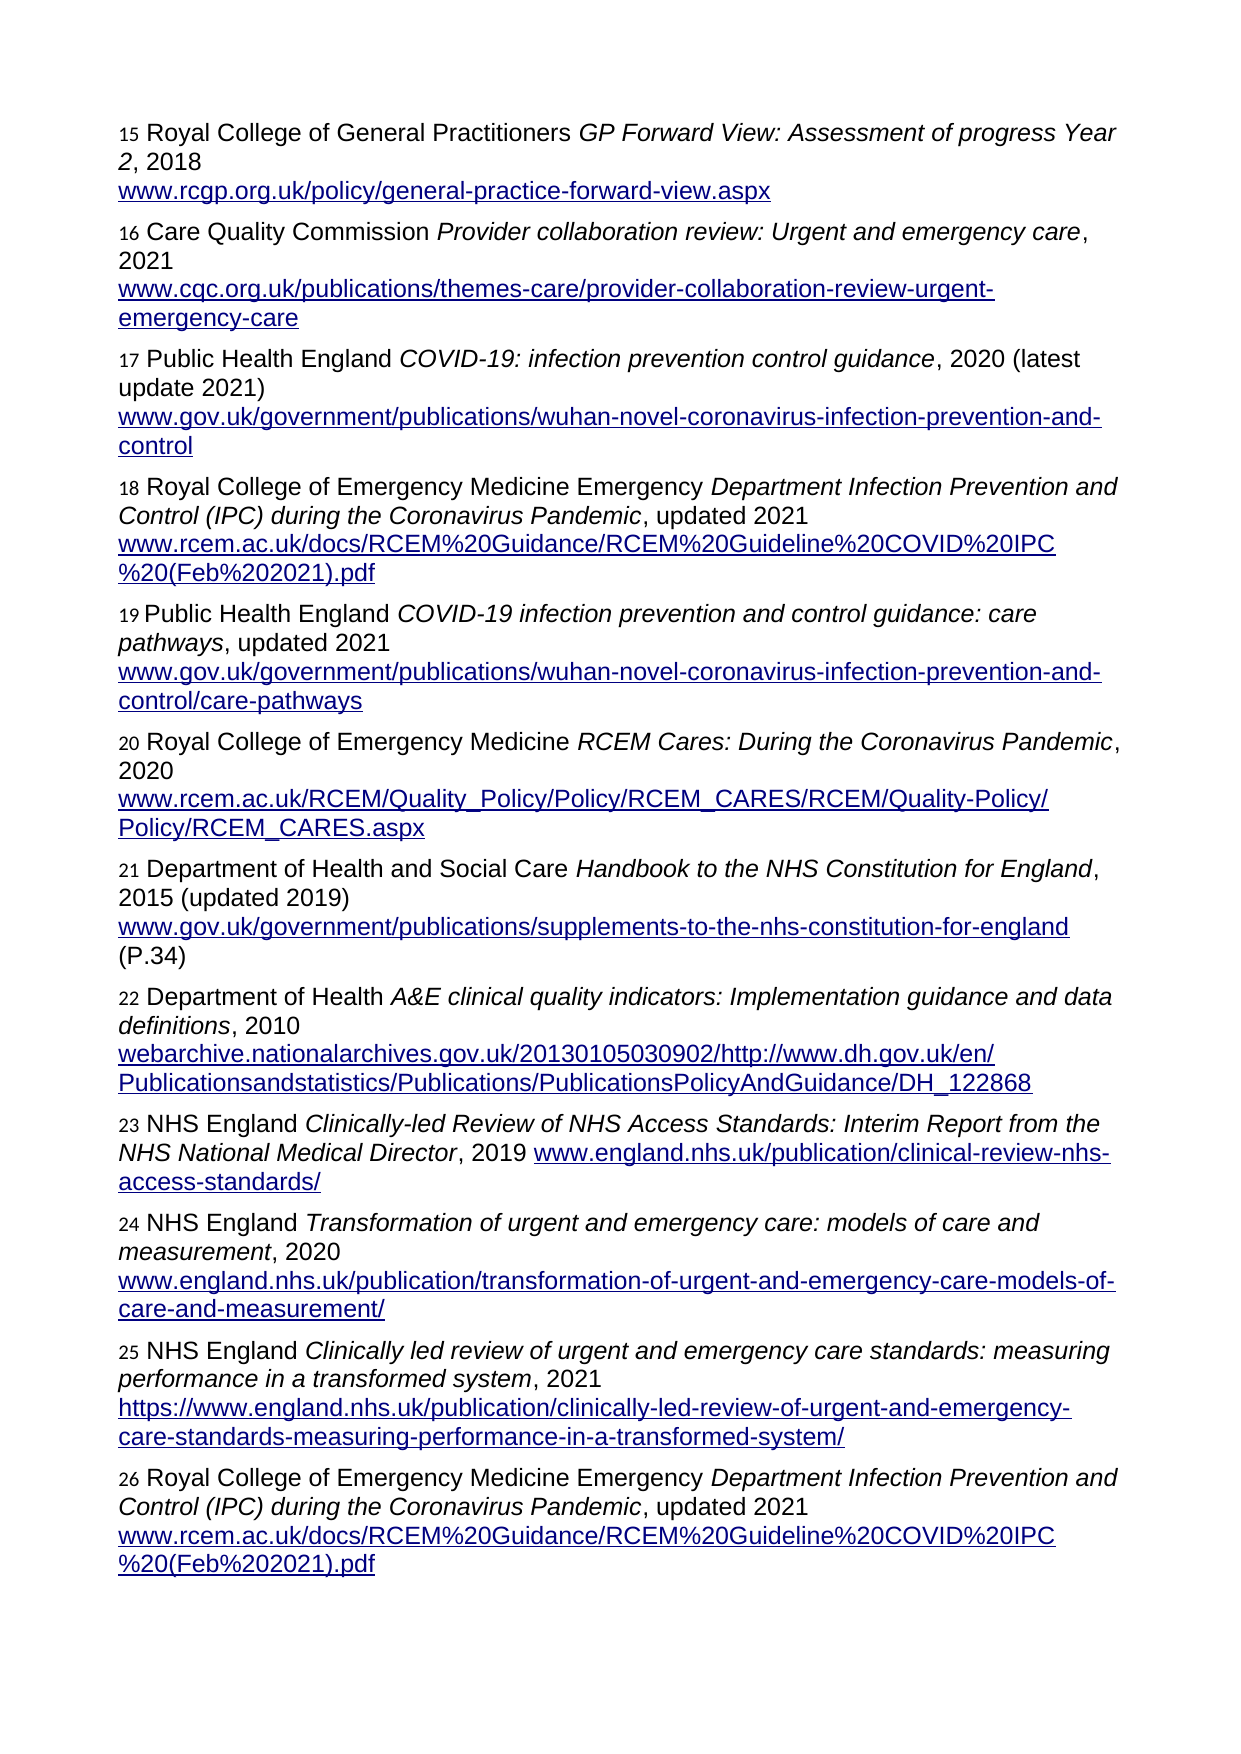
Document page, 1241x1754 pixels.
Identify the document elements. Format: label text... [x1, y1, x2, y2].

text NHS England Clinically-led Review of NHS Access Standards: Interim Report from the NHS National Medical Director, 2019 www.england.nhs.uk/publication/clinical-review-nhs-access-standards/ [118, 1109, 1122, 1196]
text Royal College of General Practitioners GP Forward View: Assessment of progress Year 2, 2018 [118, 118, 1122, 176]
text www.gov.uk/government/publications/supplements-to-the-nhs-constitution-for-england (P.34) [118, 912, 1122, 969]
list www.gov.uk/government/publications/wuhan-novel-coronavirus-infection-prevention-and-control/care-pathways [118, 657, 1122, 714]
text www.cqc.org.uk/publications/themes-care/provider-collaboration-review-urgent-emergency-care [118, 274, 1122, 332]
text https://www.england.nhs.uk/publication/clinically-led-review-of-urgent-and-emergency-care-standards-measuring-performance-in-a-transformed-system/ [118, 1393, 1122, 1451]
list www.rcem.ac.uk/docs/RCEM%20Guidance/RCEM%20Guideline%20COVID%20IPC%20(Feb%202021).pdf [118, 529, 1122, 587]
text www.rcem.ac.uk/RCEM/Quality_Policy/Policy/RCEM_CARES/RCEM/Quality-Policy/Policy/RCEM_CARES.aspx [118, 784, 1122, 842]
text NHS England Clinically led review of urgent and emergency care standards: measuring performance in a transformed system, 2021 [118, 1336, 1122, 1393]
text Royal College of Emergency Medicine RCEM Cares: During the Coronavirus Pandemic, 2020 [118, 727, 1122, 784]
text Royal College of Emergency Medicine Emergency Department Infection Prevention and Control (IPC) during the Coronavirus Pandemic, updated 2021 [118, 1463, 1122, 1521]
list Royal College of Emergency Medicine Emergency Department Infection Prevention and Control (IPC) during the Coronavirus Pandemic, updated 2021 [118, 472, 1122, 529]
text www.rcem.ac.uk/docs/RCEM%20Guidance/RCEM%20Guideline%20COVID%20IPC%20(Feb%202021).pdf [118, 1521, 1122, 1578]
text www.england.nhs.uk/publication/transformation-of-urgent-and-emergency-care-models-of-care-and-measurement/ [118, 1266, 1122, 1323]
list www.gov.uk/government/publications/wuhan-novel-coronavirus-infection-prevention-and-control [118, 402, 1122, 459]
list Public Health England COVID-19: infection prevention control guidance, 2020 (latest update 2021) [118, 344, 1122, 402]
text www.rcgp.org.uk/policy/general-practice-forward-view.aspx [118, 176, 1122, 204]
list Public Health England COVID-19 infection prevention and control guidance: care pathways, updated 2021 [118, 599, 1122, 657]
text Department of Health A&E clinical quality indicators: Implementation guidance and data definitions, 2010 webarchive.nationalarchives.gov.uk/20130105030902/http://www.dh.gov.uk/en/Publicationsandstatistics/Publications/PublicationsPolicyAndGuidance/DH_122868 [118, 982, 1122, 1097]
text Department of Health and Social Care Handbook to the NHS Constitution for England, 2015 (updated 2019) [118, 854, 1122, 912]
text Care Quality Commission Provider collaboration review: Urgent and emergency care, 2021 [118, 217, 1122, 274]
text NHS England Transformation of urgent and emergency care: models of care and measurement, 2020 [118, 1208, 1122, 1266]
